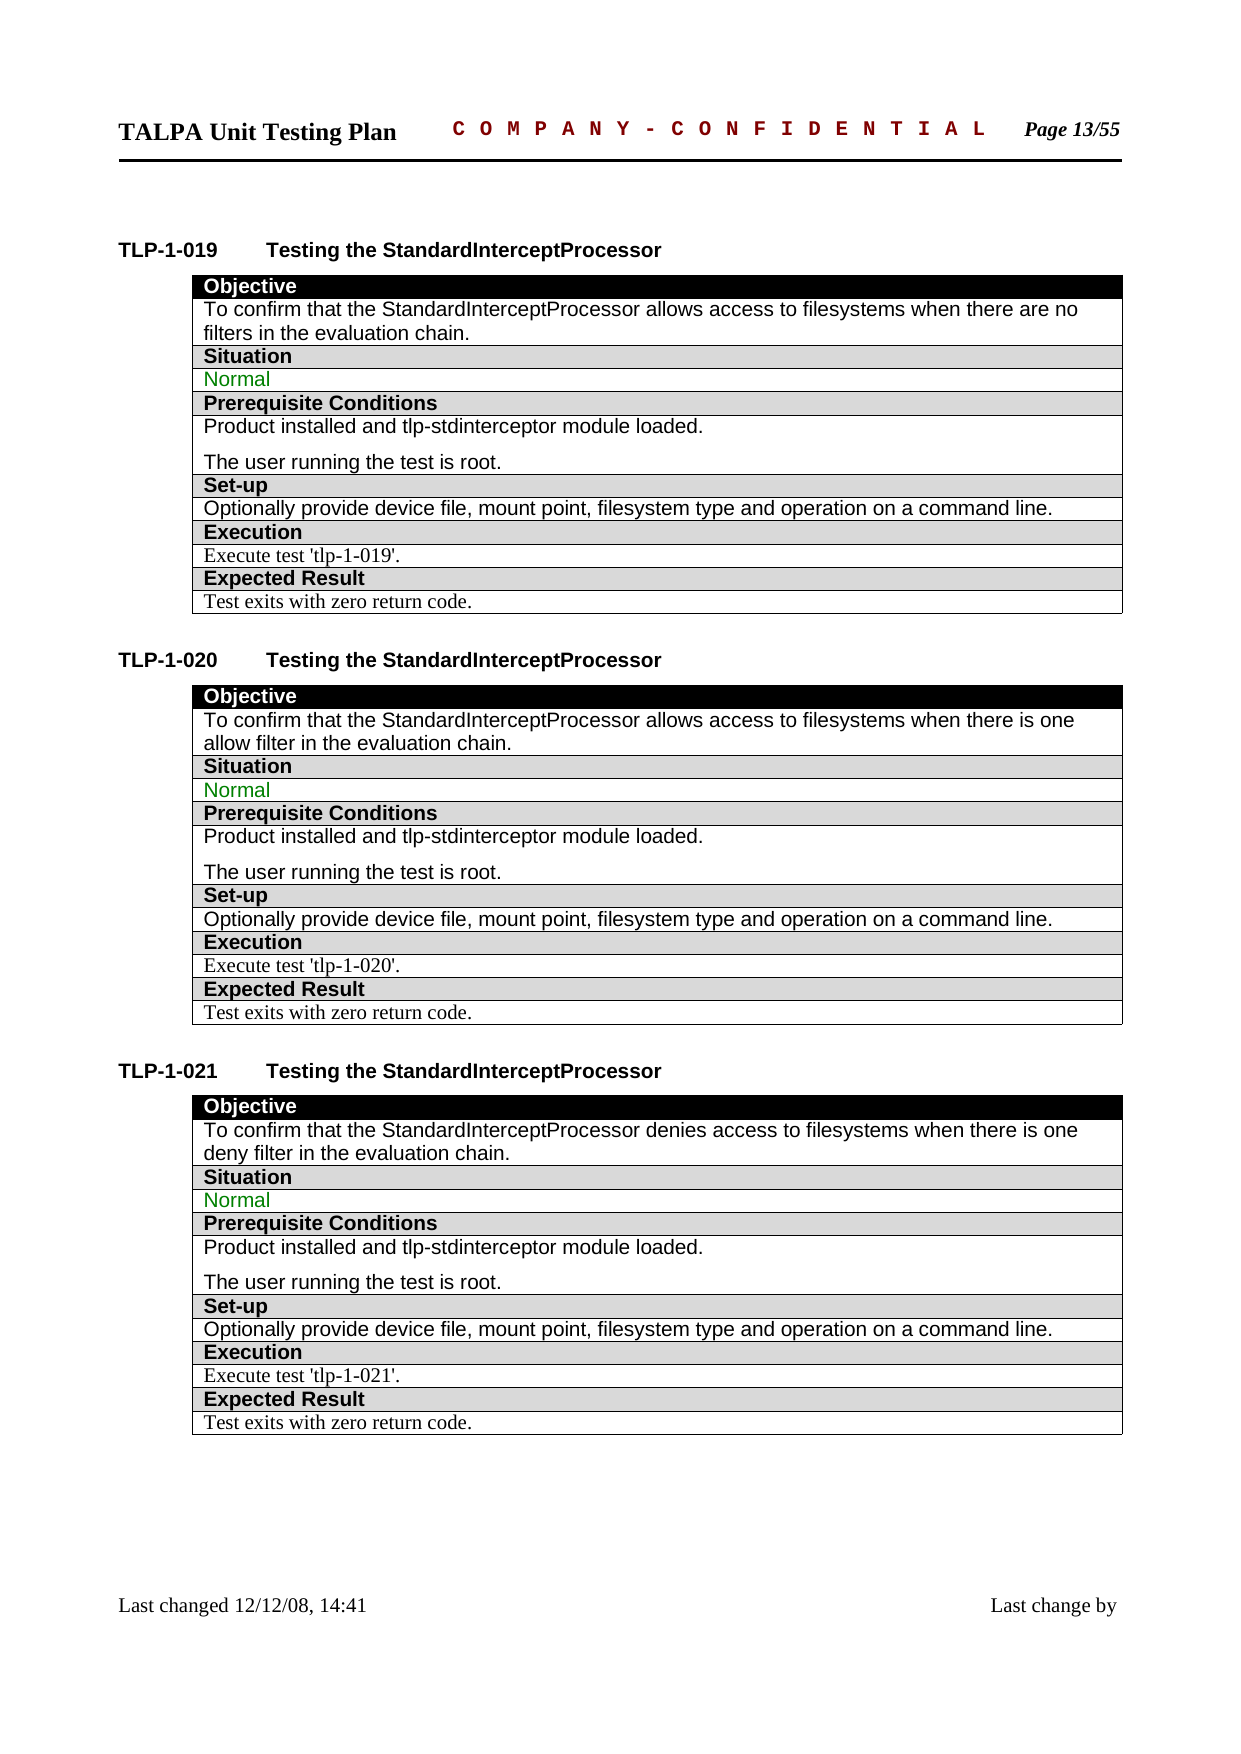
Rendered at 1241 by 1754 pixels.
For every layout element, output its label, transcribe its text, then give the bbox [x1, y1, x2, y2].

table_cell Product installed and tlp-stdinterceptor module loaded. The user running the test is root. [193, 826, 1122, 884]
table_cell Prerequisite Conditions [193, 392, 1122, 415]
table_cell Test exits with zero return code. [193, 591, 1122, 613]
table_cell To confirm that the StandardInterceptProcessor denies access to filesystems when there is one deny filter in the evaluation chain. [193, 1120, 1122, 1165]
table_cell Set-up [193, 885, 1122, 907]
table_cell Execute test 'tlp-1-019'. [193, 545, 1122, 567]
table_cell Optionally provide device file, mount point, filesystem type and operation on a command line. [193, 908, 1122, 931]
table_cell Situation [193, 756, 1122, 778]
text TLP-1-020 Testing the StandardInterceptProcessor [118, 649, 1122, 672]
table_cell Execution [193, 1342, 1122, 1364]
table_cell Execution [193, 932, 1122, 954]
table_cell Execution [193, 521, 1122, 544]
table_header Objective [193, 276, 1122, 298]
table_cell Set-up [193, 475, 1122, 497]
table_cell Test exits with zero return code. [193, 1001, 1122, 1024]
table_cell Expected Result [193, 978, 1122, 1000]
text TLP-1-019 Testing the StandardInterceptProcessor [118, 239, 1122, 262]
table_cell Optionally provide device file, mount point, filesystem type and operation on a command line. [193, 498, 1122, 520]
table_cell Optionally provide device file, mount point, filesystem type and operation on a command line. [193, 1319, 1122, 1341]
table_cell Normal [193, 1190, 1122, 1212]
table_cell Set-up [193, 1295, 1122, 1318]
table_cell Normal [193, 369, 1122, 391]
table_cell To confirm that the StandardInterceptProcessor allows access to filesystems when there are no filters in the evaluation chain. [193, 299, 1122, 345]
table_cell Prerequisite Conditions [193, 1213, 1122, 1235]
table_cell To confirm that the StandardInterceptProcessor allows access to filesystems when there is one allow filter in the evaluation chain. [193, 709, 1122, 755]
table_cell Normal [193, 779, 1122, 801]
table_header Objective [193, 1096, 1122, 1119]
table_header Objective [193, 686, 1122, 708]
table_cell Expected Result [193, 568, 1122, 590]
table_cell Product installed and tlp-stdinterceptor module loaded. The user running the test is root. [193, 416, 1122, 474]
table_cell Situation [193, 346, 1122, 368]
table_cell Test exits with zero return code. [193, 1412, 1122, 1434]
table_cell Situation [193, 1166, 1122, 1189]
text TLP-1-021 Testing the StandardInterceptProcessor [118, 1059, 1122, 1083]
table_cell Expected Result [193, 1388, 1122, 1411]
table_cell Prerequisite Conditions [193, 802, 1122, 825]
table_cell Execute test 'tlp-1-020'. [193, 955, 1122, 977]
table_cell Product installed and tlp-stdinterceptor module loaded. The user running the test is root. [193, 1236, 1122, 1294]
table_cell Execute test 'tlp-1-021'. [193, 1365, 1122, 1387]
